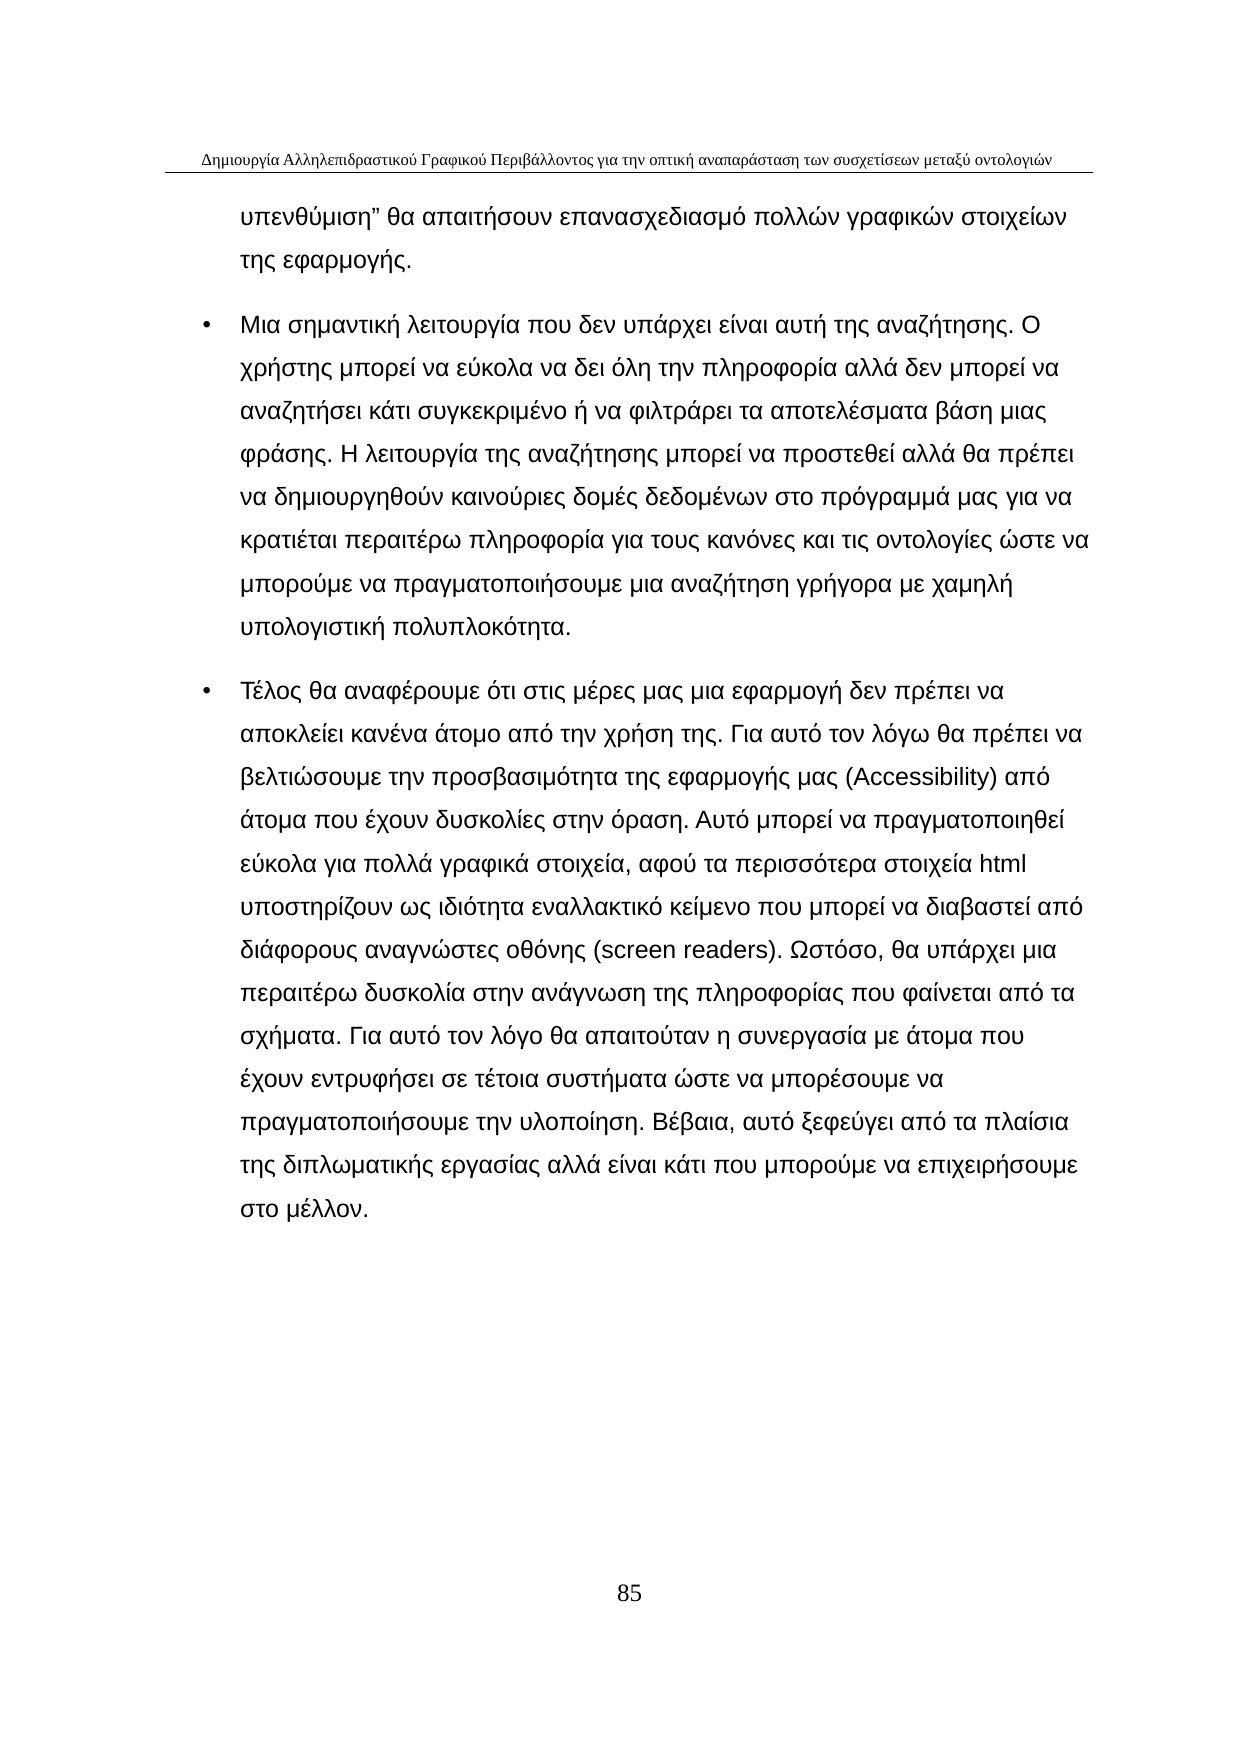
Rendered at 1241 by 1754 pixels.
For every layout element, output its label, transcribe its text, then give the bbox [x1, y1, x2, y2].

list υπενθύμιση” θα απαιτήσουν επανασχεδιασμό πολλών γραφικών στοιχείων της εφαρμογής. [202, 202, 1093, 274]
list Τέλος θα αναφέρουμε ότι στις μέρες μας μια εφαρμογή δεν πρέπει να αποκλείει κανένα άτομο από την χρήση της. Για αυτό τον λόγω θα πρέπει να βελτιώσουμε την προσβασιμότητα της εφαρμογής μας (Accessibility) από άτομα που έχουν δυσκολίες στην όραση. Αυτό μπορεί να πραγματοποιηθεί εύκολα για πολλά γραφικά στοιχεία, αφού τα περισσότερα στοιχεία html υποστηρίζουν ως ιδιότητα εναλλακτικό κείμενο που μπορεί να διαβαστεί από διάφορους αναγνώστες οθόνης (screen readers). Ωστόσο, θα υπάρχει μια περαιτέρω δυσκολία στην ανάγνωση της πληροφορίας που φαίνεται από τα σχήματα. Για αυτό τον λόγο θα απαιτούταν η συνεργασία με άτομα που έχουν εντρυφήσει σε τέτοια συστήματα ώστε να μπορέσουμε να πραγματοποιήσουμε την υλοποίηση. Βέβαια, αυτό ξεφεύγει από τα πλαίσια της διπλωματικής εργασίας αλλά είναι κάτι που μπορούμε να επιχειρήσουμε στο μέλλον. [202, 676, 1093, 1222]
list Μια σημαντική λειτουργία που δεν υπάρχει είναι αυτή της αναζήτησης. Ο χρήστης μπορεί να εύκολα να δει όλη την πληροφορία αλλά δεν μπορεί να αναζητήσει κάτι συγκεκριμένο ή να φιλτράρει τα αποτελέσματα βάση μιας φράσης. Η λειτουργία της αναζήτησης μπορεί να προστεθεί αλλά θα πρέπει να δημιουργηθούν καινούριες δομές δεδομένων στο πρόγραμμά μας για να κρατιέται περαιτέρω πληροφορία για τους κανόνες και τις οντολογίες ώστε να μπορούμε να πραγματοποιήσουμε μια αναζήτηση γρήγορα με χαμηλή υπολογιστική πολυπλοκότητα. [202, 310, 1093, 640]
